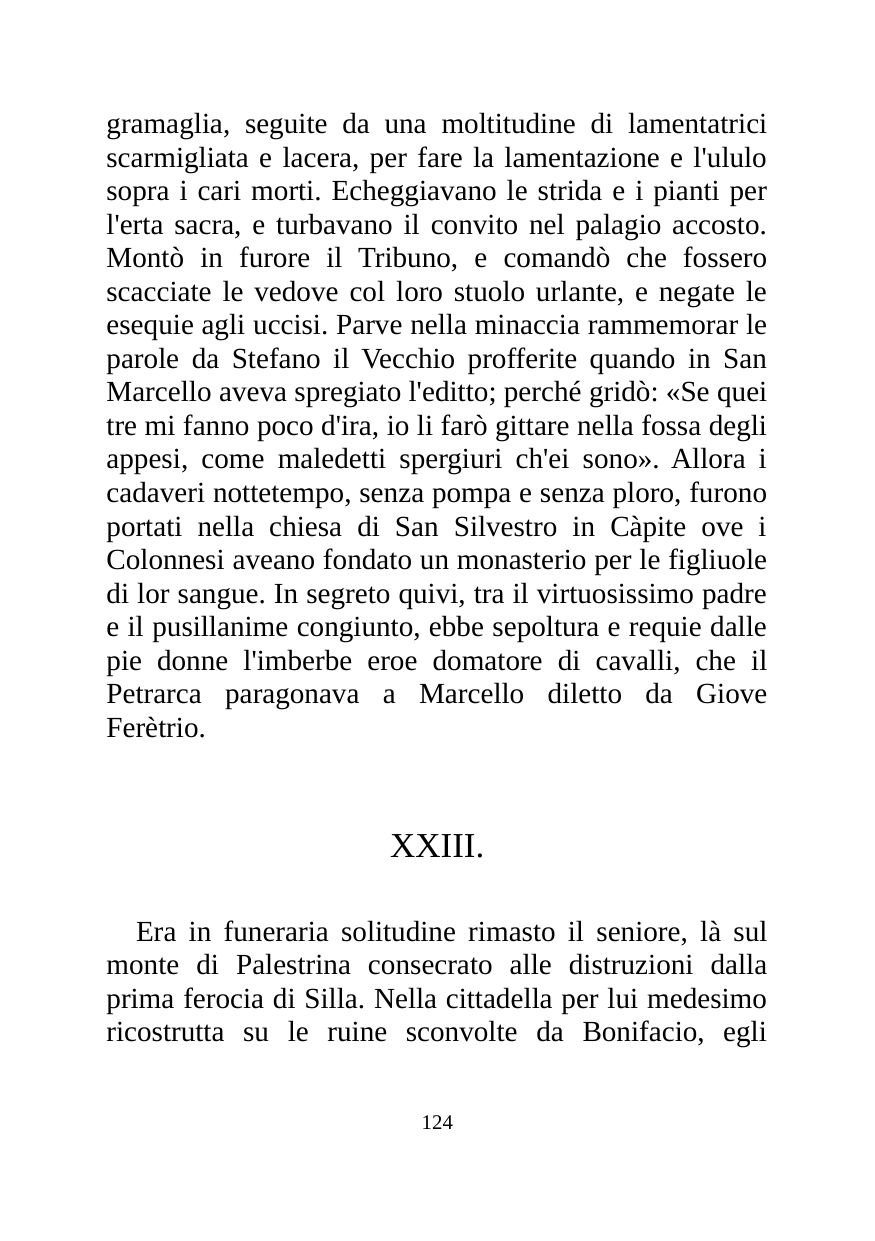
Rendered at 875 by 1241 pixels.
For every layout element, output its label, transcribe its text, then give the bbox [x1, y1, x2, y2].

text Era in funeraria solitudine rimasto il seniore, là sul monte di Palestrina consecrato alle distruzioni dalla prima ferocia di Silla. Nella cittadella per lui medesimo ricostrutta su le ruine sconvolte da Bonifacio, egli [106, 914, 768, 1048]
text gramaglia, seguite da una moltitudine di lamentatrici scarmigliata e lacera, per fare la lamentazione e l'ululo sopra i cari morti. Echeggiavano le strida e i pianti per l'erta sacra, e turbavano il convito nel palagio accosto. Montò in furore il Tribuno, e comandò che fossero scacciate le vedove col loro stuolo urlante, e negate le esequie agli uccisi. Parve nella minaccia rammemorar le parole da Stefano il Vecchio profferite quando in San Marcello aveva spregiato l'editto; perché gridò: «Se quei tre mi fanno poco d'ira, io li farò gittare nella fossa degli appesi, come maledetti spergiuri ch'ei sono». Allora i cadaveri nottetempo, senza pompa e senza ploro, furono portati nella chiesa di San Silvestro in Càpite ove i Colonnesi aveano fondato un monasterio per le figliuole di lor sangue. In segreto quivi, tra il virtuosissimo padre e il pusillanime congiunto, ebbe sepoltura e requie dalle pie donne l'imberbe eroe domatore di cavalli, che il Petrarca paragonava a Marcello diletto da Giove Ferètrio. [106, 106, 768, 743]
subtitle XXIII. [106, 825, 768, 865]
